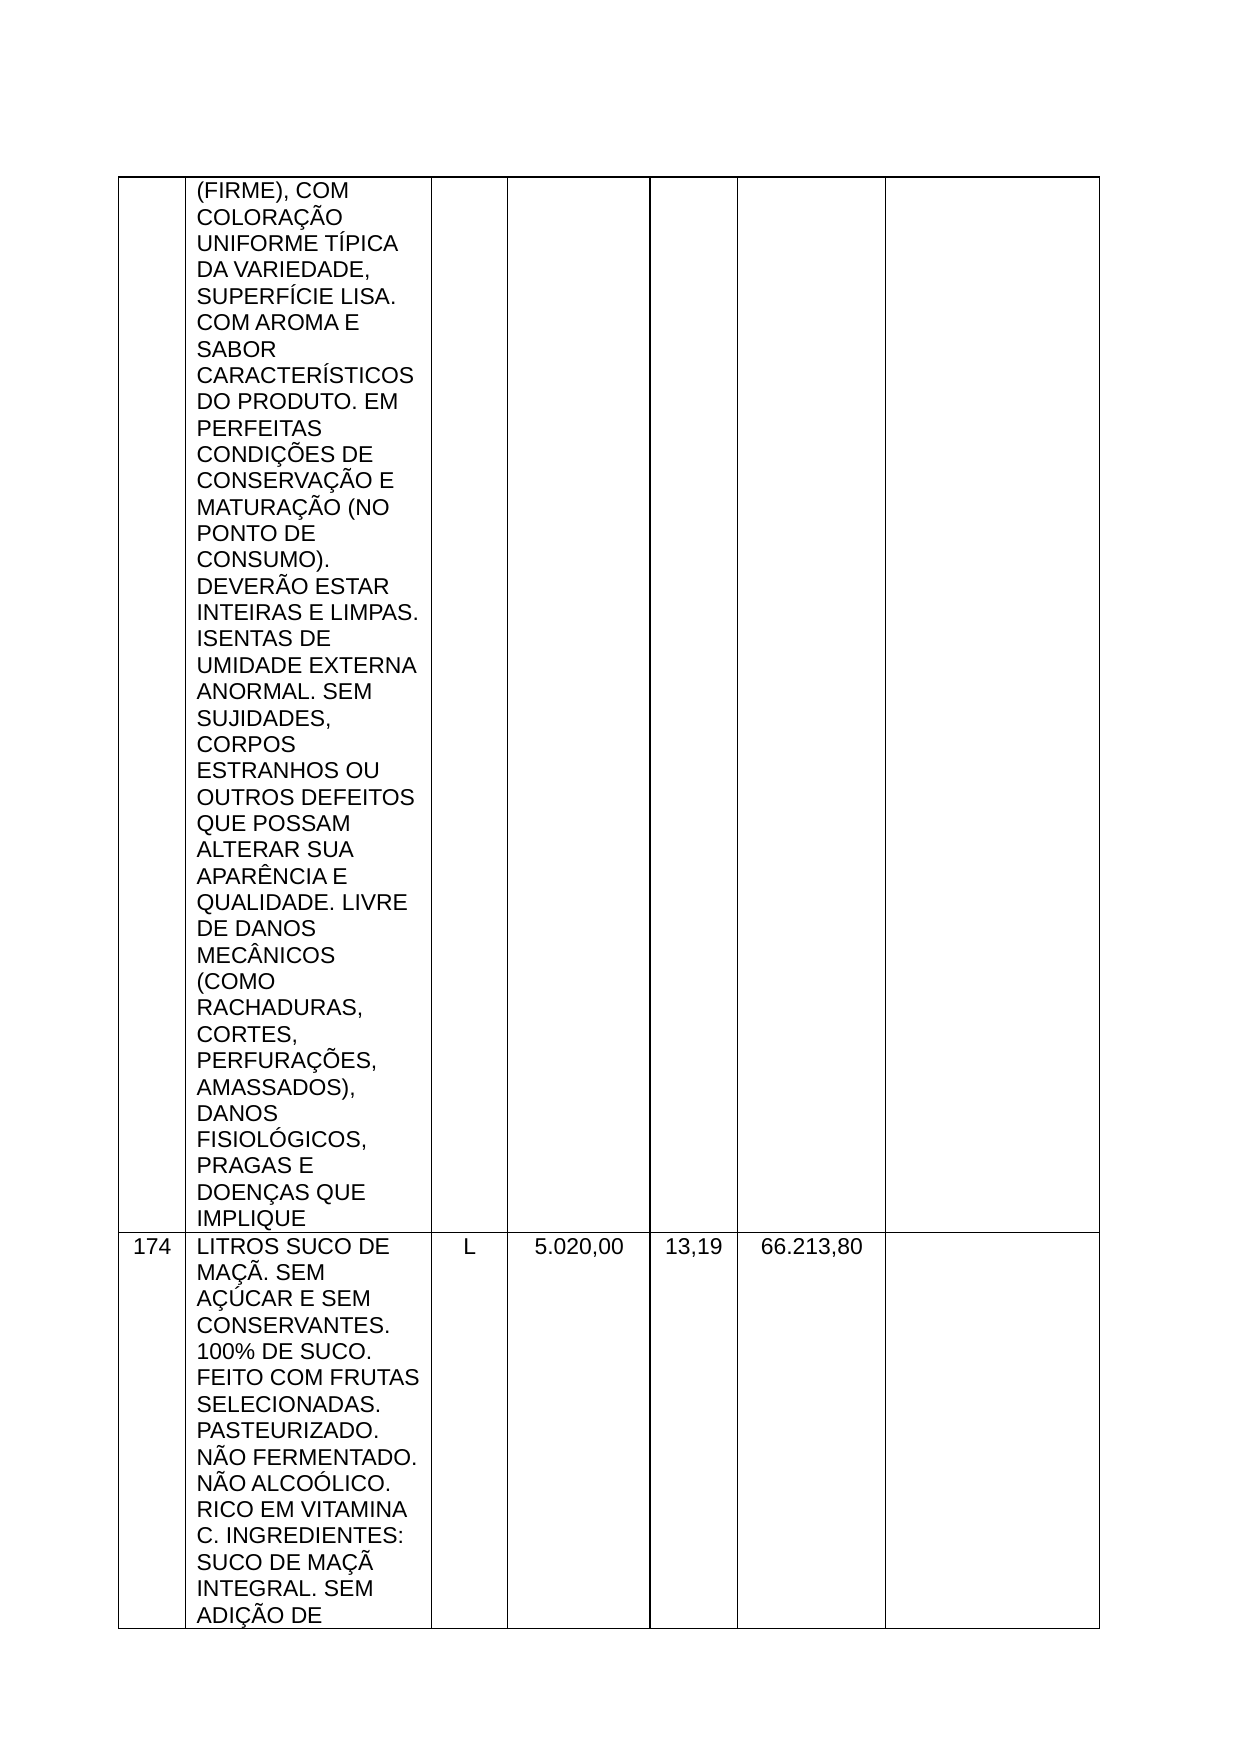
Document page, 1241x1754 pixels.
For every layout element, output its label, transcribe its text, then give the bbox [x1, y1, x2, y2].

table_cell [432, 178, 507, 1232]
table_cell l [432, 1233, 507, 1628]
table_cell [886, 1233, 1099, 1628]
table_cell [886, 178, 1099, 1232]
table_cell [119, 178, 185, 1232]
table_cell 5.020,00 [508, 1233, 649, 1628]
table_cell Litros Suco de maçã. Sem açúcar e sem conservantes. 100% de suco. Feito com frutas selecionadas. Pasteurizado. Não fermentado. Não alcoólico. Rico em vitamina C. Ingredientes: suco de maçã integral. Sem adição de [186, 1233, 431, 1628]
table_cell 174 [119, 1233, 185, 1628]
table_cell [508, 178, 649, 1232]
table_cell 66.213,80 [738, 1233, 885, 1628]
table_cell [651, 178, 737, 1232]
table_cell (firme), com coloração uniforme típica da variedade, superfície lisa. Com aroma e sabor característicos do produto. Em perfeitas condições de conservação e maturação (no ponto de consumo). Deverão estar inteiras e limpas. Isentas de umidade externa anormal. Sem sujidades, corpos estranhos ou outros defeitos que possam alterar sua aparência e qualidade. Livre de danos mecânicos (como rachaduras, cortes, perfurações, amassados), danos fisiológicos, pragas e doenças que implique [186, 178, 431, 1232]
table_cell 13,19 [651, 1233, 737, 1628]
table_cell [738, 178, 885, 1232]
